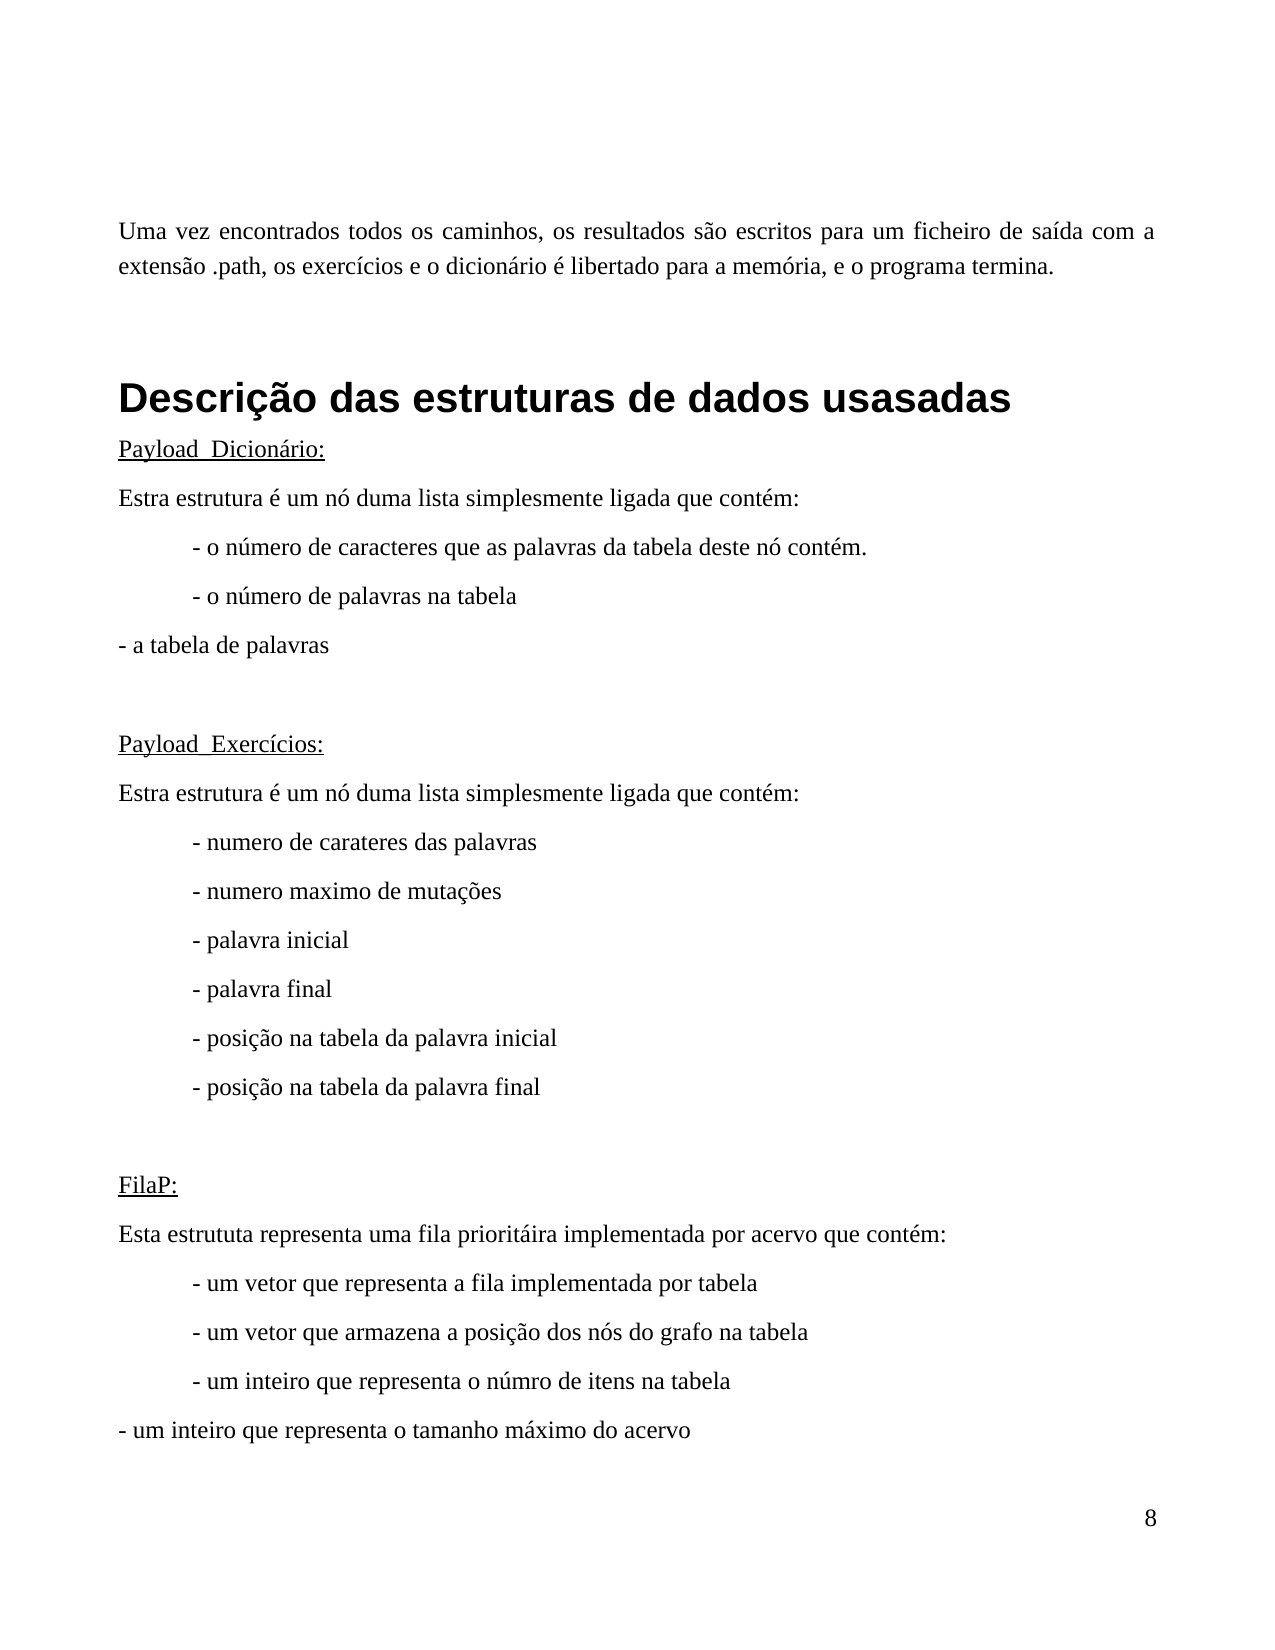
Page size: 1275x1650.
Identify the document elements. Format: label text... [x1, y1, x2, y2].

text - numero de carateres das palavras [118, 827, 1157, 856]
text FilaP: [118, 1170, 1157, 1199]
text - palavra final [118, 974, 1157, 1003]
text - posição na tabela da palavra inicial [118, 1023, 1157, 1052]
text Estra estrutura é um nó duma lista simplesmente ligada que contém: [118, 778, 1157, 806]
text - um vetor que representa a fila implementada por tabela [118, 1268, 1157, 1297]
subtitle Descrição das estruturas de dados usasadas [118, 374, 1157, 422]
text - um vetor que armazena a posição dos nós do grafo na tabela [118, 1317, 1157, 1346]
text Uma vez encontrados todos os caminhos, os resultados são escritos para um ficheiro de saída com a extensão .path, os exercícios e o dicionário é libertado para a memória, e o programa termina. [118, 216, 1157, 279]
text - um inteiro que representa o tamanho máximo do acervo [118, 1416, 1157, 1444]
text - o número de palavras na tabela [118, 581, 1157, 610]
text - posição na tabela da palavra final [118, 1072, 1157, 1101]
text - um inteiro que representa o númro de itens na tabela [118, 1366, 1157, 1395]
text Esta estrututa representa uma fila prioritáira implementada por acervo que contém: [118, 1219, 1157, 1248]
text - a tabela de palavras [118, 631, 1157, 659]
text Payload_Dicionário: [118, 434, 1157, 463]
text - o número de caracteres que as palavras da tabela deste nó contém. [118, 532, 1157, 561]
text - numero maximo de mutações [118, 876, 1157, 904]
text Payload_Exercícios: [118, 729, 1157, 757]
text - palavra inicial [118, 925, 1157, 954]
text Estra estrutura é um nó duma lista simplesmente ligada que contém: [118, 483, 1157, 512]
